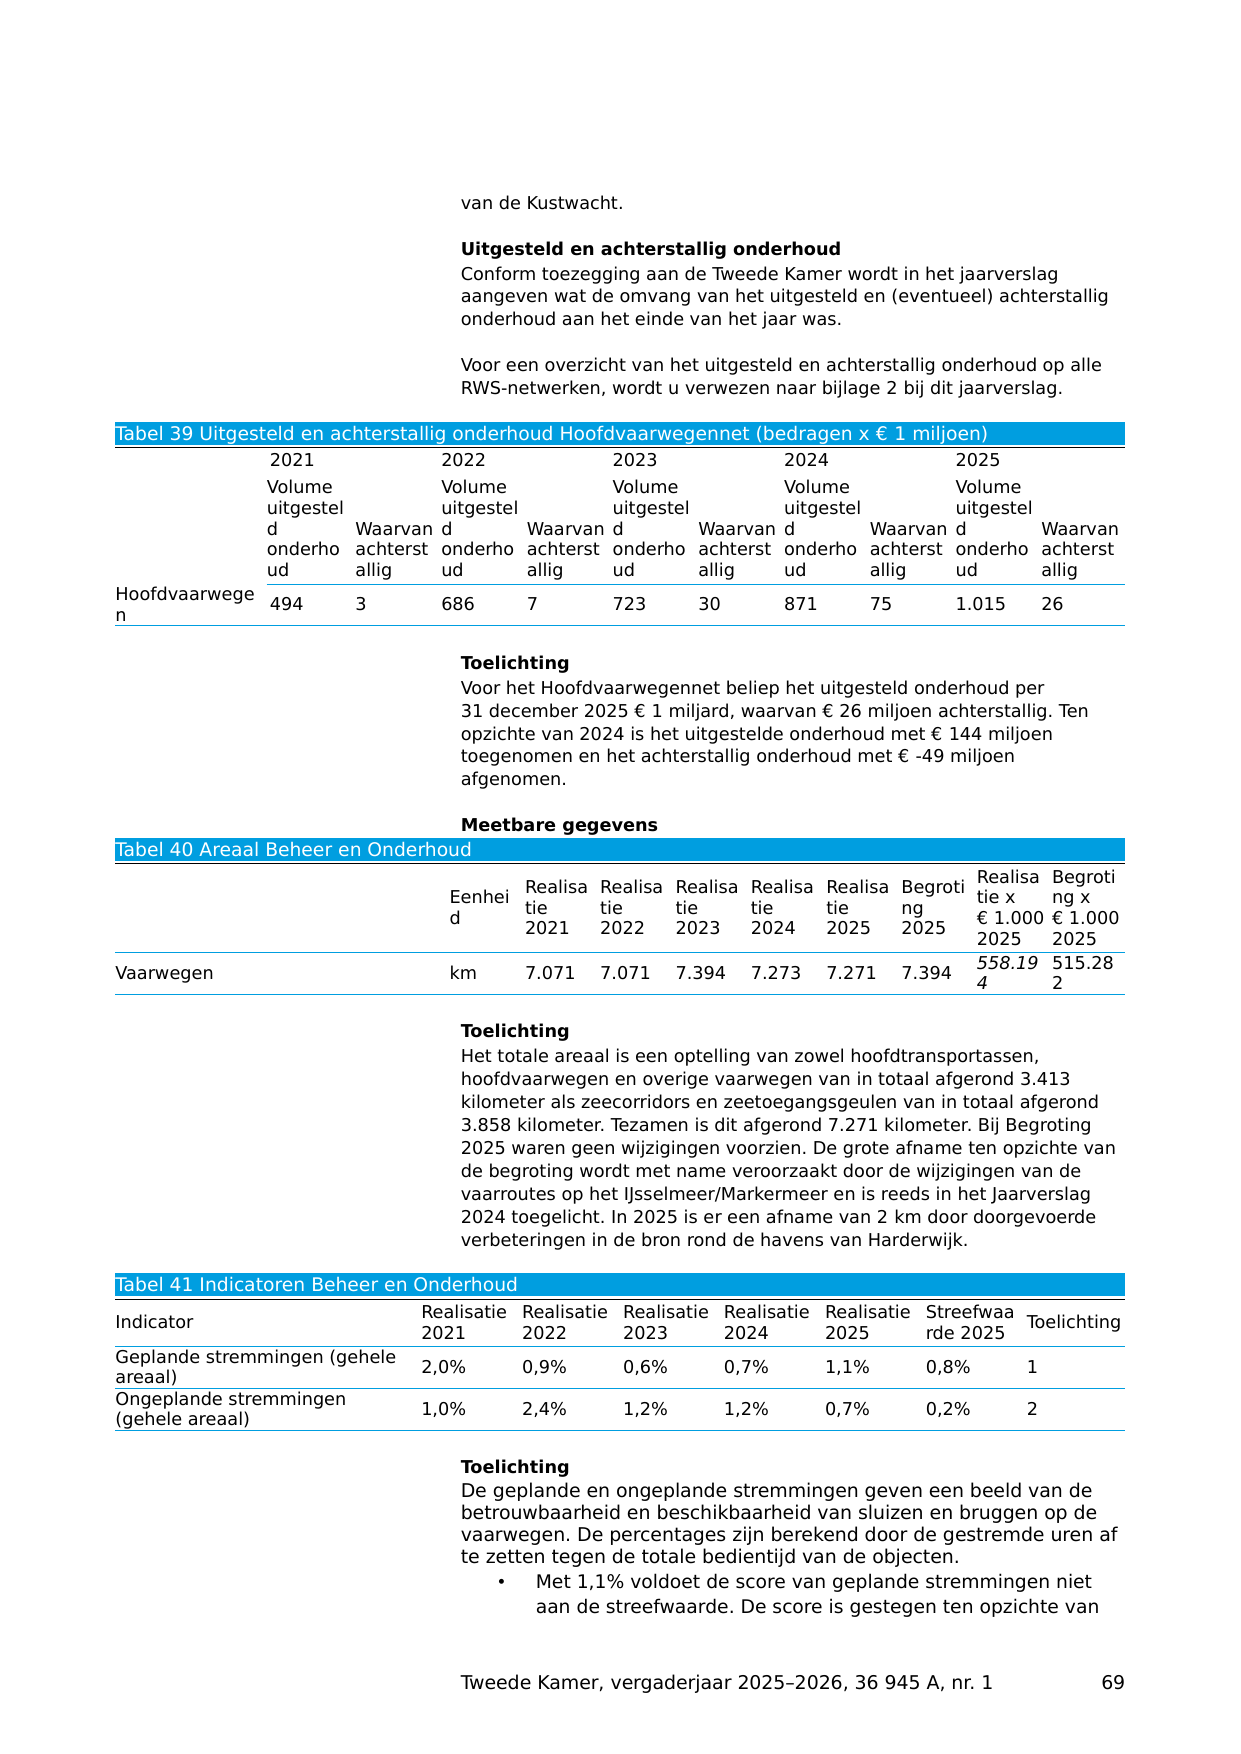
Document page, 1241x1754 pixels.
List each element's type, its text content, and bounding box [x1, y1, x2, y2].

table_cell 723 [610, 585, 695, 625]
text De geplande en ongeplande stremmingen geven een beeld van de betrouwbaarheid en beschikbaarheid van sluizen en bruggen op de vaarwegen. De percentages zijn berekend door de gestremde uren af te zetten tegen de totale bedientijd van de objecten. [461, 1480, 1125, 1568]
table_cell Volume uitgesteld onderhoud [267, 474, 352, 583]
table_cell Realisatie 2025 [822, 1300, 923, 1346]
table_cell 26 [1038, 585, 1125, 625]
table_cell Waarvan achterstallig [1038, 474, 1125, 583]
table_cell 1,2% [721, 1389, 822, 1430]
table_cell [115, 448, 267, 583]
table_cell 494 [267, 585, 352, 625]
table_cell 7.273 [748, 953, 823, 994]
table_cell 0,9% [519, 1347, 620, 1388]
table_cell 7 [524, 585, 609, 625]
table_cell km [446, 953, 522, 994]
table_cell 1,2% [620, 1389, 721, 1430]
table_cell 2025 [953, 448, 1125, 474]
text Meetbare gegevens [461, 813, 1125, 836]
table_cell Eenheid [446, 864, 522, 952]
text Toelichting [461, 1455, 1125, 1478]
table_cell Realisatie 2022 [597, 864, 672, 952]
table_cell 7.071 [522, 953, 597, 994]
table_cell Begroting 2025 [898, 864, 974, 952]
table_cell 7.071 [597, 953, 672, 994]
text Het totale areaal is een optelling van zowel hoofdtransportassen, hoofdvaarwegen en overige vaarwegen van in totaal afgerond 3.413 kilometer als zeecorridors en zeetoegangsgeulen van in totaal afgerond 3.858 kilometer. Tezamen is dit afgerond 7.271 kilometer. Bij Begroting 2025 waren geen wijzigingen voorzien. De grote afname ten opzichte van de begroting wordt met name veroorzaakt door de wijzigingen van de vaarroutes op het IJsselmeer/Markermeer en is reeds in het Jaarverslag 2024 toegelicht. In 2025 is er een afname van 2 km door doorgevoerde verbeteringen in de bron rond de havens van Harderwijk. [461, 1044, 1125, 1251]
table_cell Realisatie 2023 [620, 1300, 721, 1346]
table_cell Realisatie 2024 [721, 1300, 822, 1346]
table_cell Waarvan achterstallig [352, 474, 438, 583]
table_cell 1 [1024, 1347, 1125, 1388]
table_cell 2 [1024, 1389, 1125, 1430]
table_cell Waarvan achterstallig [867, 474, 952, 583]
table_cell Realisatie 2024 [748, 864, 823, 952]
table_cell 515.282 [1049, 953, 1125, 994]
table_cell 686 [438, 585, 524, 625]
table_cell Volume uitgesteld onderhoud [781, 474, 867, 583]
table_cell 7.271 [823, 953, 898, 994]
table_cell 1,0% [418, 1389, 519, 1430]
list Met 1,1% voldoet de score van geplande stremmingen niet aan de streefwaarde. De score is gestegen ten opzichte van [498, 1568, 1125, 1618]
table_cell Realisatie 2021 [418, 1300, 519, 1346]
table_cell 871 [781, 585, 867, 625]
table_cell 30 [695, 585, 781, 625]
table_cell Ongeplande stremmingen (gehele areaal) [115, 1389, 418, 1430]
table_cell Toelichting [1024, 1300, 1125, 1346]
table_cell 2021 [267, 448, 438, 474]
table_cell 0,7% [822, 1389, 923, 1430]
table_cell Realisatie 2023 [673, 864, 748, 952]
text Toelichting [461, 1019, 1125, 1042]
table_cell Hoofdvaarwegen [115, 584, 267, 625]
table_cell Begroting x € 1.000 2025 [1049, 864, 1125, 952]
table_cell 2023 [610, 448, 781, 474]
table_cell 7.394 [673, 953, 748, 994]
table_cell Geplande stremmingen (gehele areaal) [115, 1347, 418, 1388]
table_cell Waarvan achterstallig [695, 474, 781, 583]
table_cell Vaarwegen [115, 953, 446, 994]
table_cell Realisatie 2022 [519, 1300, 620, 1346]
table_cell Streefwaarde 2025 [923, 1300, 1024, 1346]
table_cell Indicator [115, 1300, 418, 1346]
table_cell Realisatie 2021 [522, 864, 597, 952]
table_cell 0,8% [923, 1347, 1024, 1388]
text Voor een overzicht van het uitgesteld en achterstallig onderhoud op alle RWS-netwerken, wordt u verwezen naar bijlage 2 bij dit jaarverslag. [461, 353, 1125, 399]
table_cell Volume uitgesteld onderhoud [953, 474, 1038, 583]
table_cell Volume uitgesteld onderhoud [438, 474, 524, 583]
table_cell 2,0% [418, 1347, 519, 1388]
table_cell 1.015 [953, 585, 1038, 625]
table_cell Waarvan achterstallig [524, 474, 609, 583]
text Toelichting [461, 651, 1125, 674]
table_cell 7.394 [898, 953, 974, 994]
table_cell Realisatie x € 1.000 2025 [974, 864, 1049, 952]
table_cell 3 [352, 585, 438, 625]
table_cell [115, 864, 446, 952]
table_cell Realisatie 2025 [823, 864, 898, 952]
table_cell 75 [867, 585, 952, 625]
table_cell 1,1% [822, 1347, 923, 1388]
table_cell 0,2% [923, 1389, 1024, 1430]
table_cell 2022 [438, 448, 609, 474]
table_cell 2,4% [519, 1389, 620, 1430]
text van de Kustwacht. [461, 191, 1125, 214]
table_cell 558.194 [974, 953, 1049, 994]
table_cell Volume uitgesteld onderhoud [610, 474, 695, 583]
text Voor het Hoofdvaarwegennet beliep het uitgesteld onderhoud per 31 december 2025 € 1 miljard, waarvan € 26 miljoen achterstallig. Ten opzichte van 2024 is het uitgestelde onderhoud met € 144 miljoen toegenomen en het achterstallig onderhoud met € -49 miljoen afgenomen. [461, 676, 1125, 790]
text Conform toezegging aan de Tweede Kamer wordt in het jaarverslag aangeven wat de omvang van het uitgesteld en (eventueel) achterstallig onderhoud aan het einde van het jaar was. [461, 262, 1125, 330]
table_cell 0,6% [620, 1347, 721, 1388]
text Uitgesteld en achterstallig onderhoud [461, 237, 1125, 259]
table_cell 2024 [781, 448, 952, 474]
table_cell 0,7% [721, 1347, 822, 1388]
